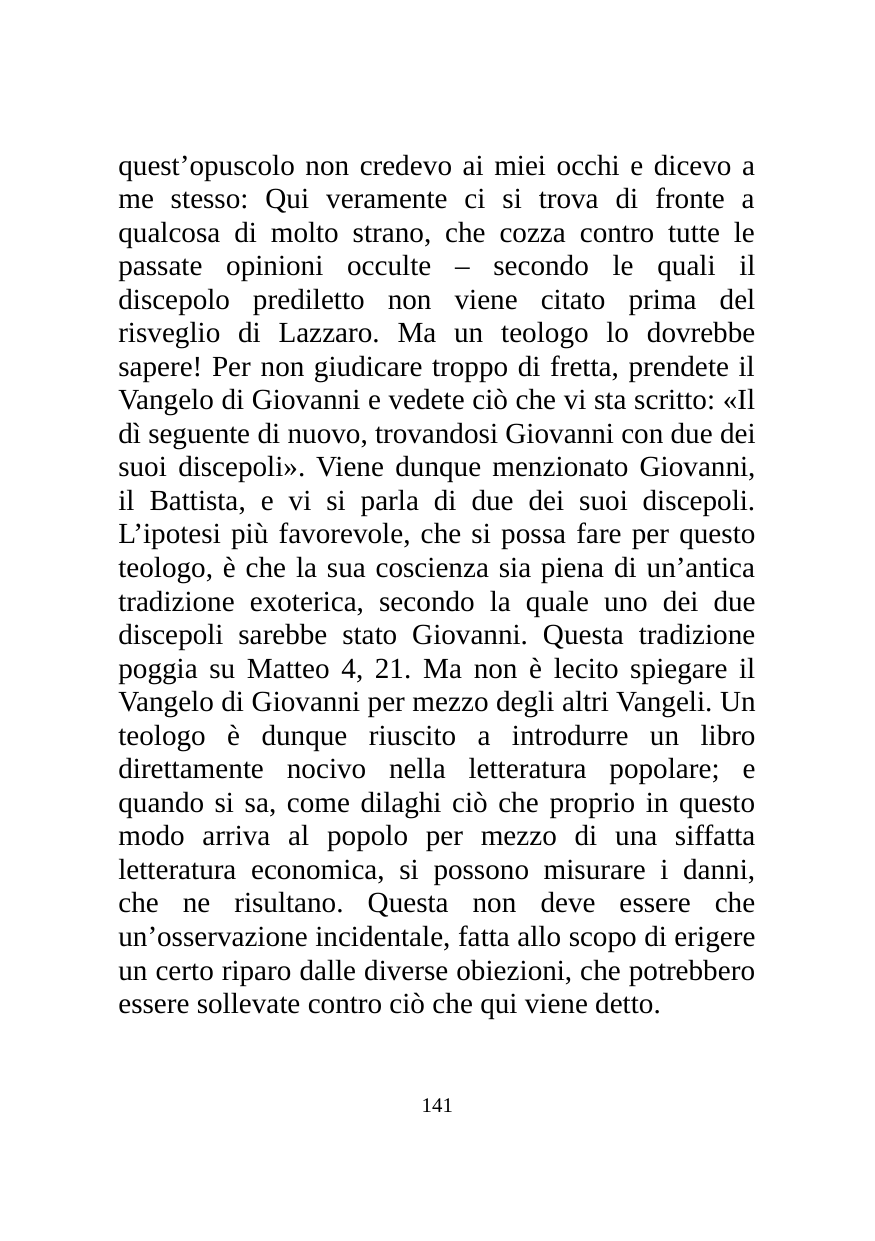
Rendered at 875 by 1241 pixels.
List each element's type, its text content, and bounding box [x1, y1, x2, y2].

text quest’opuscolo non credevo ai miei occhi e dicevo a me stesso: Qui veramente ci si trova di fronte a qualcosa di molto strano, che cozza contro tutte le passate opinioni occulte – secondo le quali il discepolo prediletto non viene citato prima del risveglio di Lazzaro. Ma un teologo lo dovrebbe sapere! Per non giudicare troppo di fretta, prendete il Vangelo di Giovanni e vedete ciò che vi sta scritto: «Il dì seguente di nuovo, trovandosi Giovanni con due dei suoi discepoli». Viene dunque menzionato Giovanni, il Battista, e vi si parla di due dei suoi discepoli. L’ipotesi più favorevole, che si possa fare per questo teologo, è che la sua coscienza sia piena di un’antica tradizione exoterica, secondo la quale uno dei due discepoli sarebbe stato Giovanni. Questa tradizione poggia su Matteo 4, 21. Ma non è lecito spiegare il Vangelo di Giovanni per mezzo degli altri Vangeli. Un teologo è dunque riuscito a introdurre un libro direttamente nocivo nella letteratura popolare; e quando si sa, come dilaghi ciò che proprio in questo modo arriva al popolo per mezzo di una siffatta letteratura economica, si possono misurare i danni, che ne risultano. Questa non deve essere che un’osservazione incidentale, fatta allo scopo di erigere un certo riparo dalle diverse obiezioni, che potrebbero essere sollevate contro ciò che qui viene detto. [118, 148, 756, 1020]
